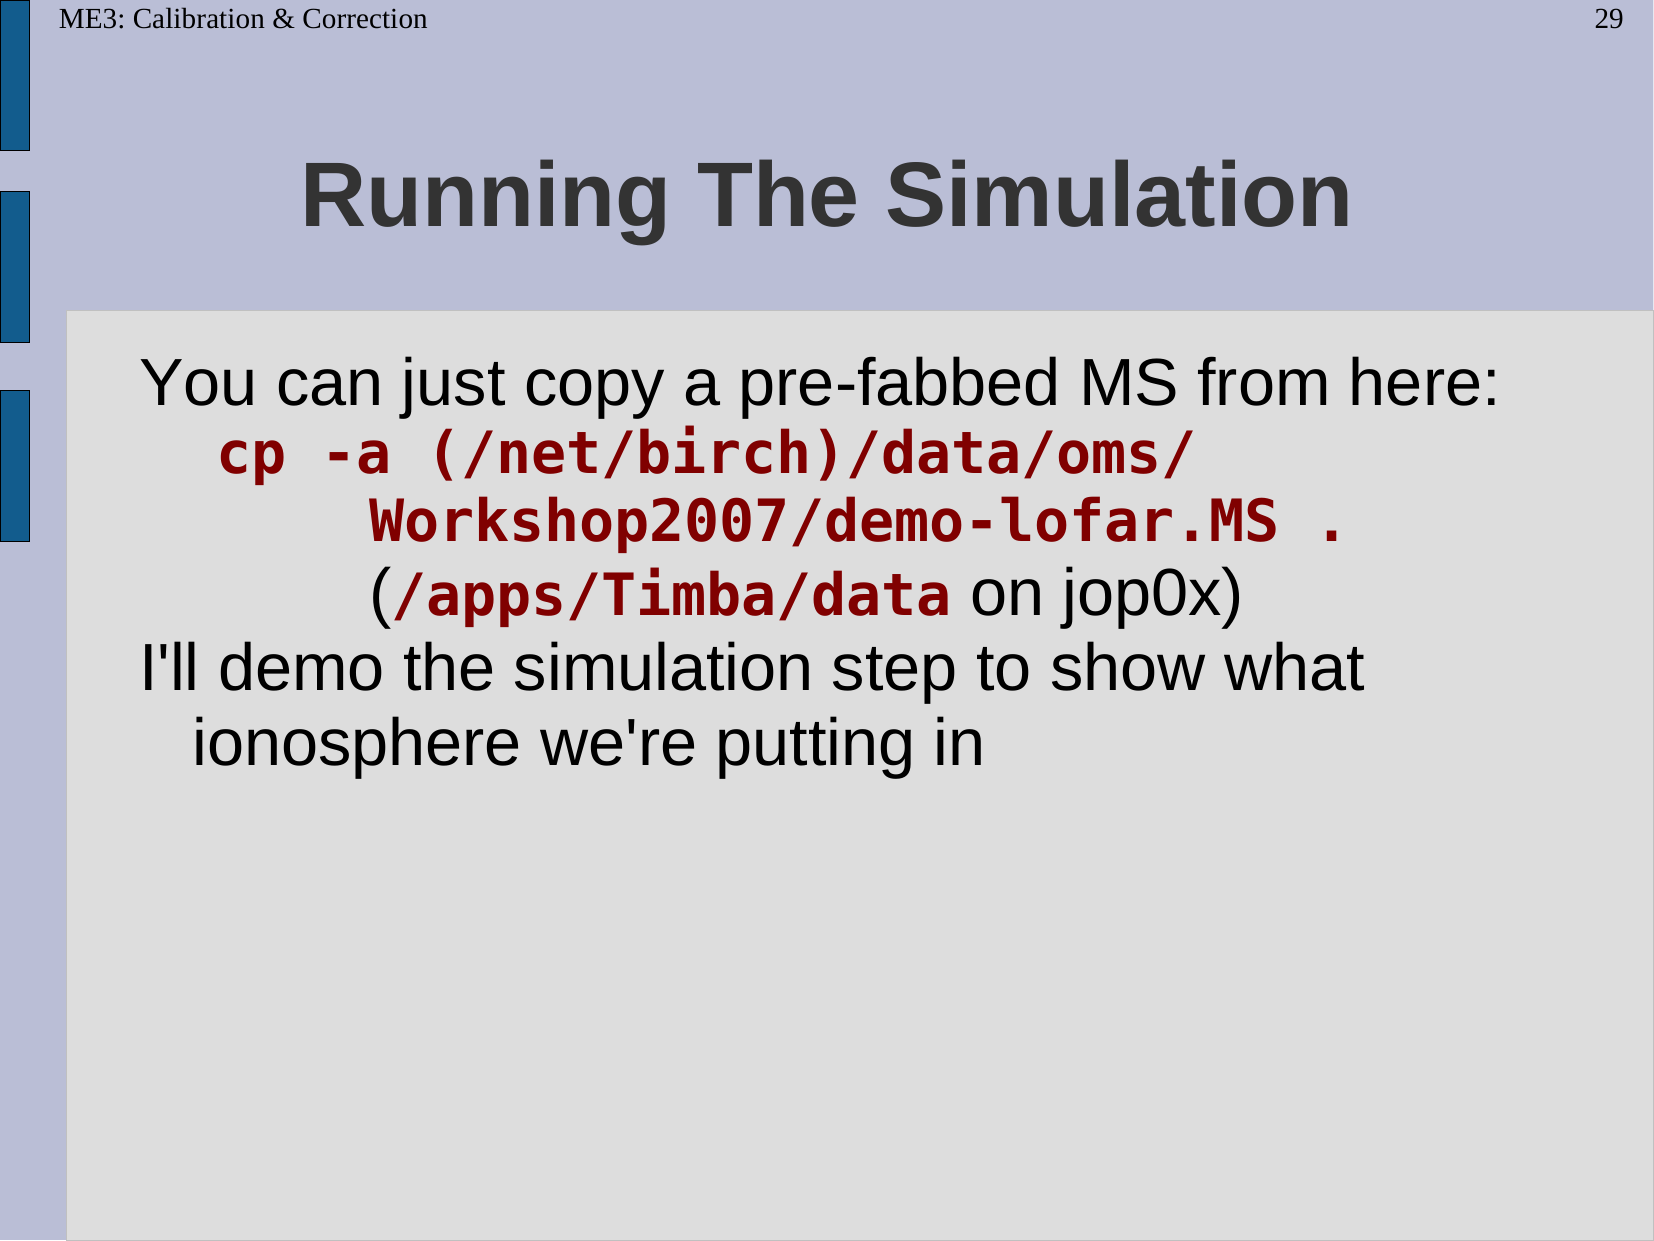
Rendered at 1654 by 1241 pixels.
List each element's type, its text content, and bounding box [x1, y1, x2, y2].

title Running The Simulation [121, 98, 1534, 291]
list You can just copy a pre-fabbed MS from here: cp -a (/net/birch)/data/oms/ Workshop2007/demo-lofar.MS . (/apps/Timba/data on jop0x) I'll demo the simulation step to show what ionosphere we're putting in [121, 344, 1534, 1112]
